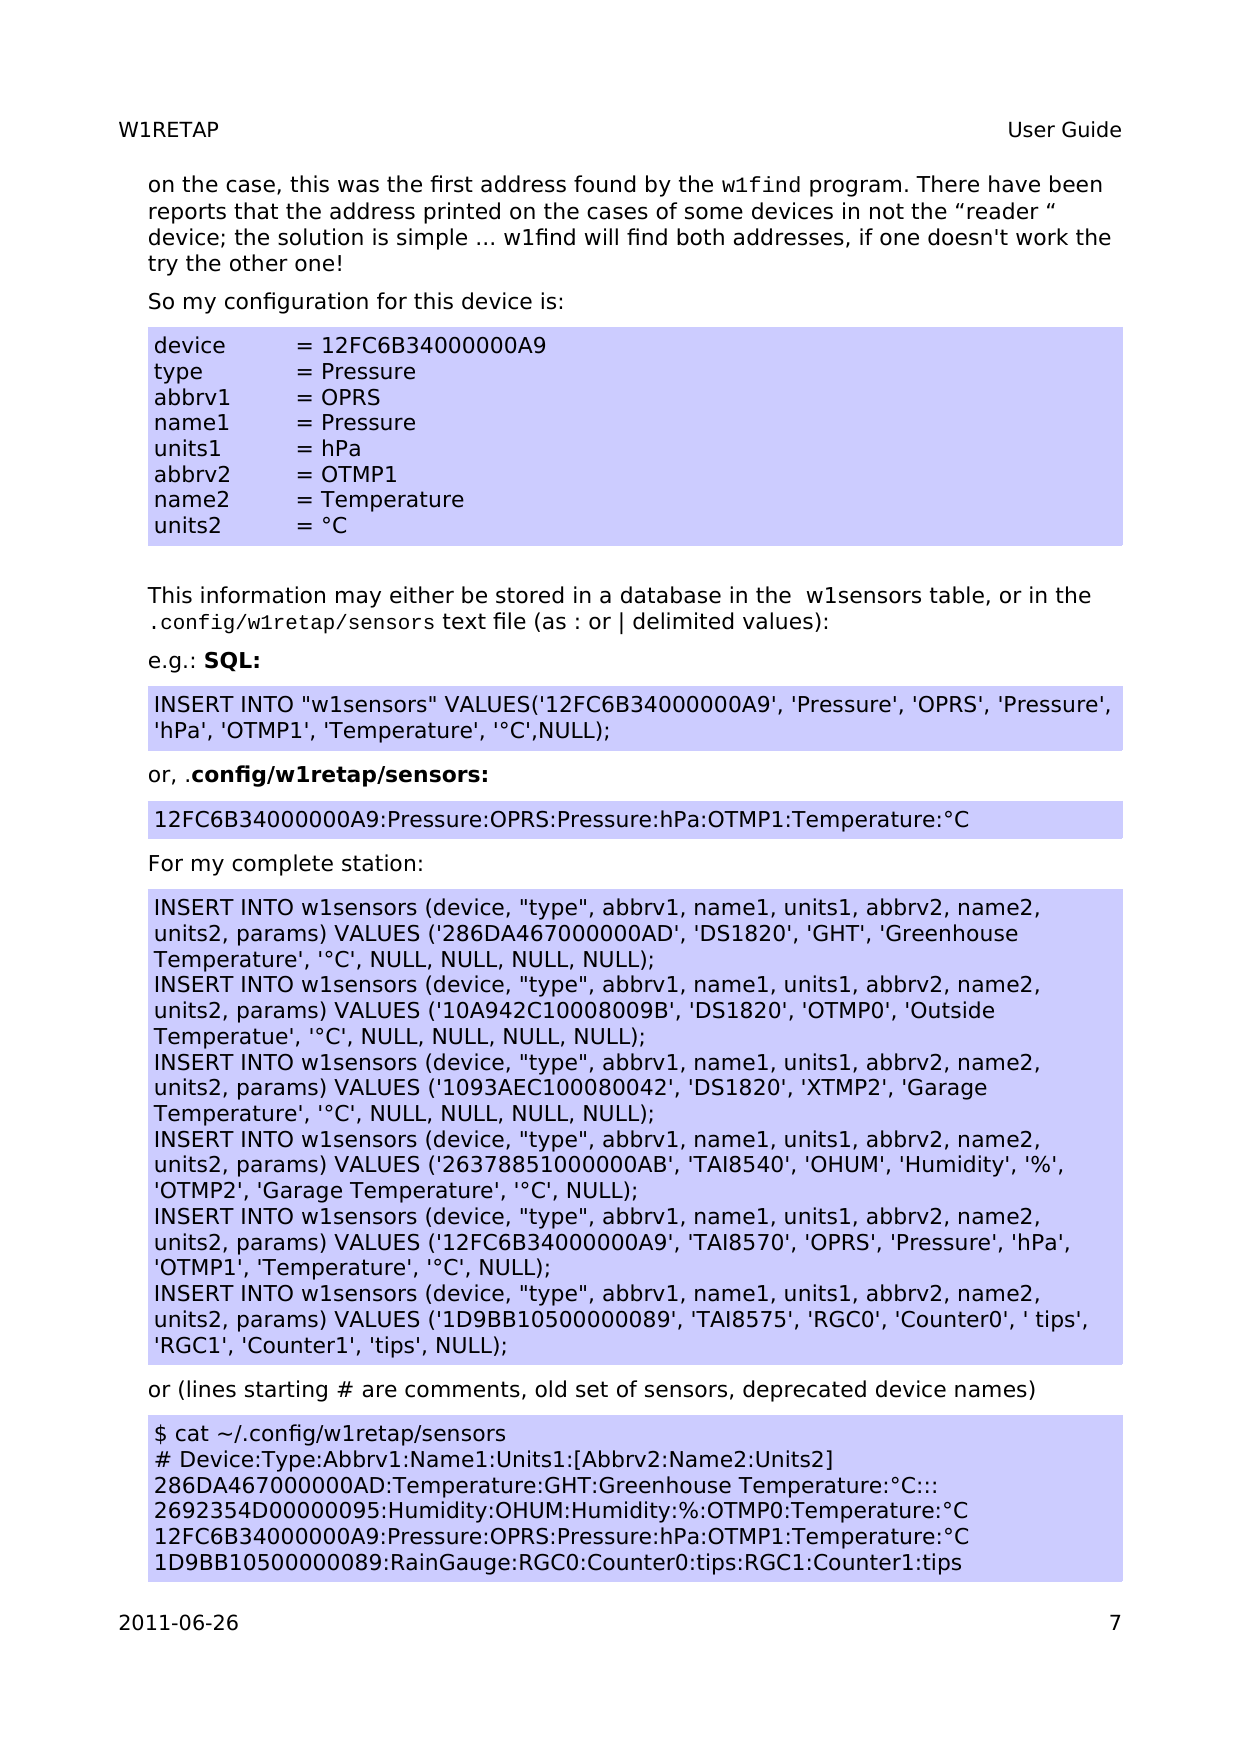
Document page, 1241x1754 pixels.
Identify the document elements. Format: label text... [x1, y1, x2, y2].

text This information may either be stored in a database in the w1sensors table, or in the .config/w1retap/sensors text file (as : or | delimited values): [148, 583, 1122, 636]
text or (lines starting # are comments, old set of sensors, deprecated device names) [148, 1377, 1122, 1402]
text So my configuration for this device is: [148, 289, 1122, 314]
text e.g.: SQL: [148, 648, 1122, 674]
text 12FC6B34000000A9:Pressure:OPRS:Pressure:hPa:OTMP1:Temperature:°C [149, 802, 1122, 838]
text $ cat ~/.config/w1retap/sensors # Device:Type:Abbrv1:Name1:Units1:[Abbrv2:Name2:Units2] 286DA467000000AD:Temperature:GHT:Greenhouse Temperature:°C::: 2692354D00000095:Humidity:OHUM:Humidity:%:OTMP0:Temperature:°C 12FC6B34000000A9:Pressure:OPRS:Pressure:hPa:OTMP1:Temperature:°C 1D9BB10500000089:RainGauge:RGC0:Counter0:tips:RGC1:Counter1:tips [149, 1416, 1122, 1581]
text or, .config/w1retap/sensors: [148, 762, 1122, 788]
text For my complete station: [148, 851, 1122, 877]
text on the case, this was the first address found by the w1find program. There have been reports that the address printed on the cases of some devices in not the “reader “ device; the solution is simple ... w1find will find both addresses, if one doesn't work the try the other one! [148, 172, 1122, 276]
text INSERT INTO "w1sensors" VALUES('12FC6B34000000A9', 'Pressure', 'OPRS', 'Pressure', 'hPa', 'OTMP1', 'Temperature', '°C',NULL); [149, 687, 1122, 750]
text device = 12FC6B34000000A9 type = Pressure abbrv1 = OPRS name1 = Pressure units1 = hPa abbrv2 = OTMP1 name2 = Temperature units2 = °C [149, 328, 1122, 545]
text INSERT INTO w1sensors (device, "type", abbrv1, name1, units1, abbrv2, name2, units2, params) VALUES ('286DA467000000AD', 'DS1820', 'GHT', 'Greenhouse Temperature', '°C', NULL, NULL, NULL, NULL); INSERT INTO w1sensors (device, "type", abbrv1, name1, units1, abbrv2, name2, units2, params) VALUES ('10A942C10008009B', 'DS1820', 'OTMP0', 'Outside Temperatue', '°C', NULL, NULL, NULL, NULL); INSERT INTO w1sensors (device, "type", abbrv1, name1, units1, abbrv2, name2, units2, params) VALUES ('1093AEC100080042', 'DS1820', 'XTMP2', 'Garage Temperature', '°C', NULL, NULL, NULL, NULL); INSERT INTO w1sensors (device, "type", abbrv1, name1, units1, abbrv2, name2, units2, params) VALUES ('26378851000000AB', 'TAI8540', 'OHUM', 'Humidity', '%', 'OTMP2', 'Garage Temperature', '°C', NULL); INSERT INTO w1sensors (device, "type", abbrv1, name1, units1, abbrv2, name2, units2, params) VALUES ('12FC6B34000000A9', 'TAI8570', 'OPRS', 'Pressure', 'hPa', 'OTMP1', 'Temperature', '°C', NULL); INSERT INTO w1sensors (device, "type", abbrv1, name1, units1, abbrv2, name2, units2, params) VALUES ('1D9BB10500000089', 'TAI8575', 'RGC0', 'Counter0', ' tips', 'RGC1', 'Counter1', 'tips', NULL); [149, 890, 1122, 1364]
